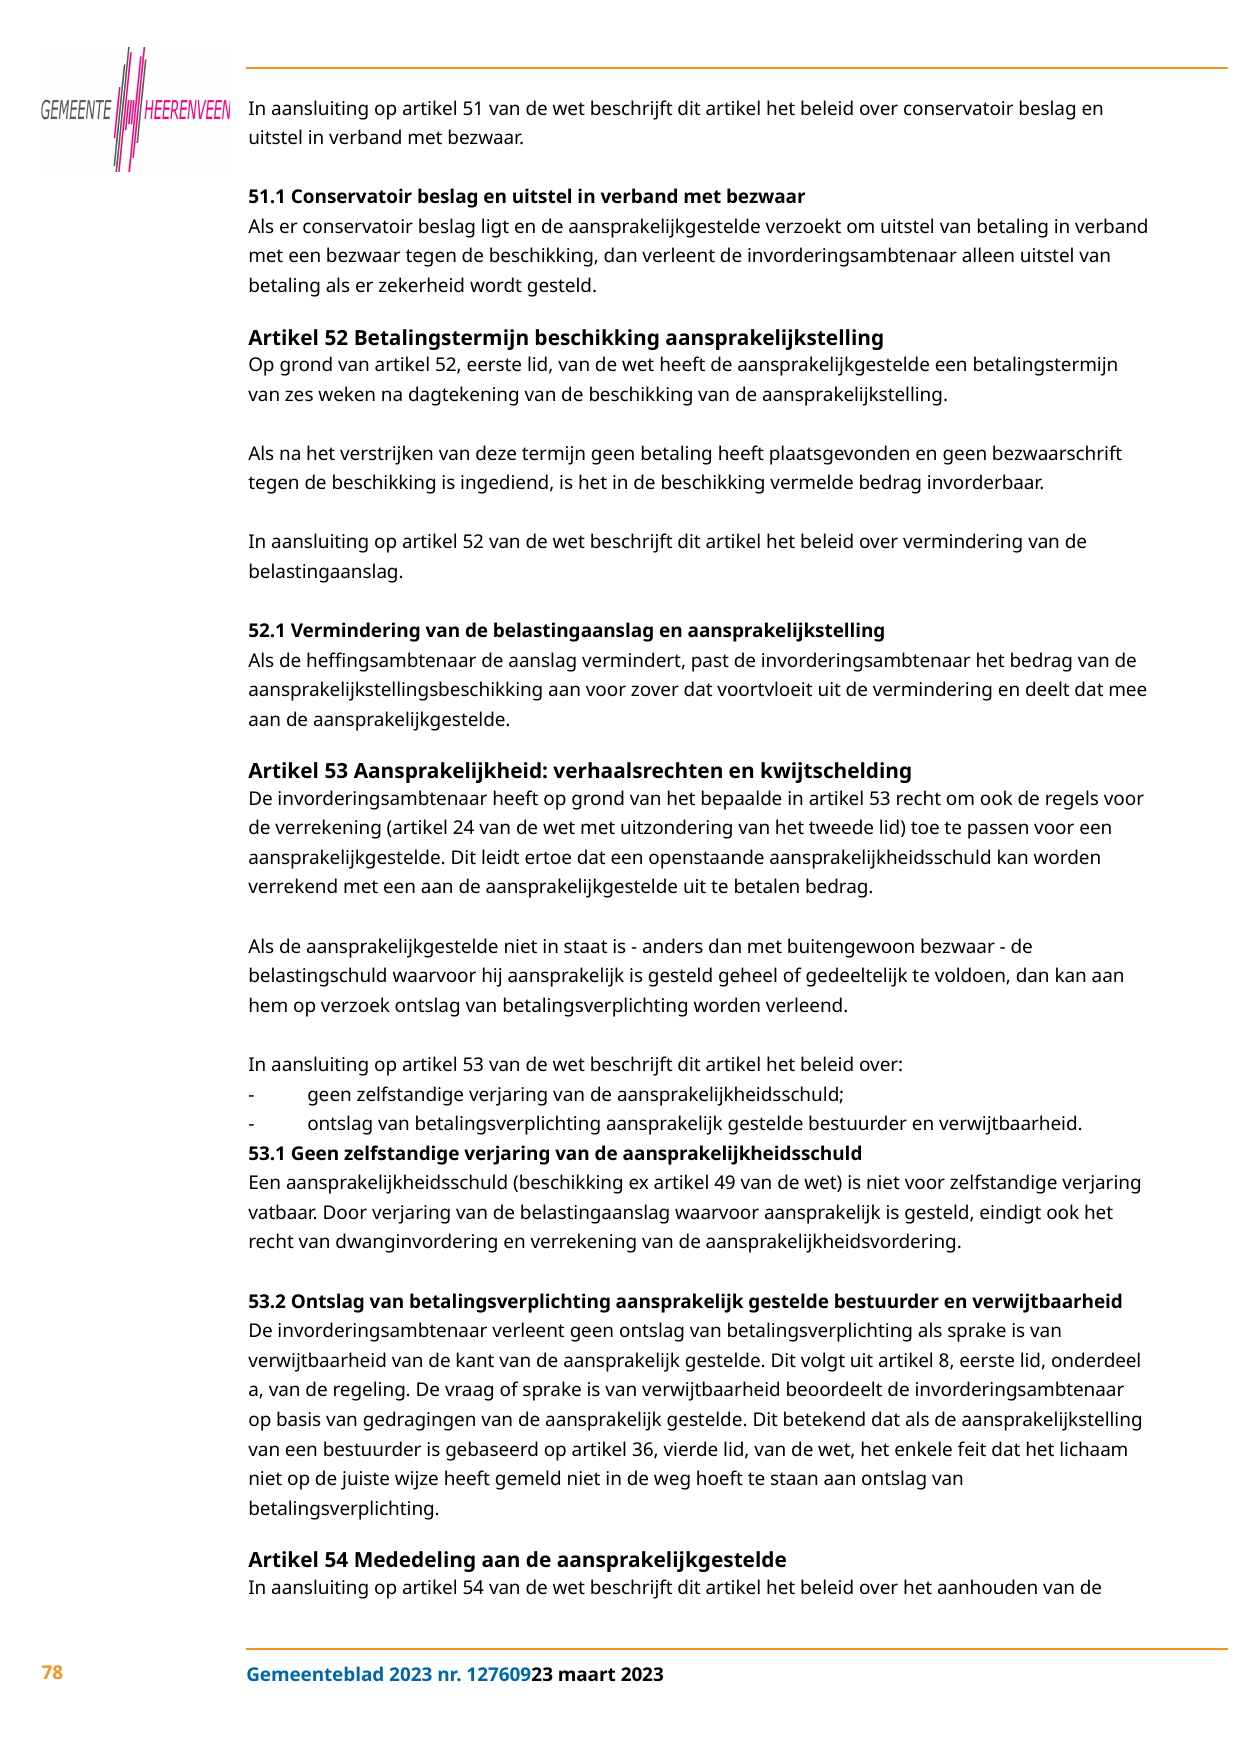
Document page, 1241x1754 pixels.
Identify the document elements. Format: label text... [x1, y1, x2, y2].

text In aansluiting op artikel 52 van de wet beschrijft dit artikel het beleid over vermindering van de belastingaanslag. [248, 529, 1152, 584]
text 53.2 Ontslag van betalingsverplichting aansprakelijk gestelde bestuurder en verwijtbaarheid [248, 1288, 1152, 1314]
text 52.1 Vermindering van de belastingaanslag en aansprakelijkstelling [248, 617, 1152, 643]
picture [41, 47, 231, 172]
text 51.1 Conservatoir beslag en uitstel in verband met bezwaar [248, 183, 1152, 209]
list ontslag van betalingsverplichting aansprakelijk gestelde bestuurder en verwijtbaarheid. [248, 1110, 1152, 1136]
text Artikel 54 Mededeling aan de aansprakelijkgestelde [248, 1545, 1152, 1574]
text Als de aansprakelijkgestelde niet in staat is - anders dan met buitengewoon bezwaar - de belastingschuld waarvoor hij aansprakelijk is gesteld geheel of gedeeltelijk te voldoen, dan kan aan hem op verzoek ontslag van betalingsverplichting worden verleend. [248, 933, 1152, 1018]
text Op grond van artikel 52, eerste lid, van de wet heeft de aansprakelijkgestelde een betalingstermijn van zes weken na dagtekening van de beschikking van de aansprakelijkstelling. [248, 351, 1152, 406]
text De invorderingsambtenaar verleent geen ontslag van betalingsverplichting als sprake is van verwijtbaarheid van de kant van de aansprakelijk gestelde. Dit volgt uit artikel 8, eerste lid, onderdeel a, van de regeling. De vraag of sprake is van verwijtbaarheid beoordeelt de invorderingsambtenaar op basis van gedragingen van de aansprakelijk gestelde. Dit betekend dat als de aansprakelijkstelling van een bestuurder is gebaseerd op artikel 36, vierde lid, van de wet, het enkele feit dat het lichaam niet op de juiste wijze heeft gemeld niet in de weg hoeft te staan aan ontslag van betalingsverplichting. [248, 1317, 1152, 1521]
text In aansluiting op artikel 51 van de wet beschrijft dit artikel het beleid over conservatoir beslag en uitstel in verband met bezwaar. [248, 95, 1152, 150]
text 53.1 Geen zelfstandige verjaring van de aansprakelijkheidsschuld [248, 1140, 1152, 1166]
text Als de heffingsambtenaar de aanslag vermindert, past de invorderingsambtenaar het bedrag van de aansprakelijkstellingsbeschikking aan voor zover dat voortvloeit uit de vermindering en deelt dat mee aan de aansprakelijkgestelde. [248, 647, 1152, 732]
text Een aansprakelijkheidsschuld (beschikking ex artikel 49 van de wet) is niet voor zelfstandige verjaring vatbaar. Door verjaring van de belastingaanslag waarvoor aansprakelijk is gesteld, eindigt ook het recht van dwanginvordering en verrekening van de aansprakelijkheidsvordering. [248, 1169, 1152, 1254]
text Artikel 52 Betalingstermijn beschikking aansprakelijkstelling [248, 323, 1152, 351]
text De invorderingsambtenaar heeft op grond van het bepaalde in artikel 53 recht om ook de regels voor de verrekening (artikel 24 van de wet met uitzondering van het tweede lid) toe te passen voor een aansprakelijkgestelde. Dit leidt ertoe dat een openstaande aansprakelijkheidsschuld kan worden verrekend met een aan de aansprakelijkgestelde uit te betalen bedrag. [248, 785, 1152, 899]
text In aansluiting op artikel 54 van de wet beschrijft dit artikel het beleid over het aanhouden van de [248, 1574, 1152, 1599]
text Als na het verstrijken van deze termijn geen betaling heeft plaatsgevonden en geen bezwaarschrift tegen de beschikking is ingediend, is het in de beschikking vermelde bedrag invorderbaar. [248, 440, 1152, 495]
text Artikel 53 Aansprakelijkheid: verhaalsrechten en kwijtschelding [248, 757, 1152, 785]
text In aansluiting op artikel 53 van de wet beschrijft dit artikel het beleid over: [248, 1051, 1152, 1077]
text Als er conservatoir beslag ligt en de aansprakelijkgestelde verzoekt om uitstel van betaling in verband met een bezwaar tegen de beschikking, dan verleent de invorderingsambtenaar alleen uitstel van betaling als er zekerheid wordt gesteld. [248, 213, 1152, 298]
list geen zelfstandige verjaring van de aansprakelijkheidsschuld; [248, 1081, 1152, 1107]
